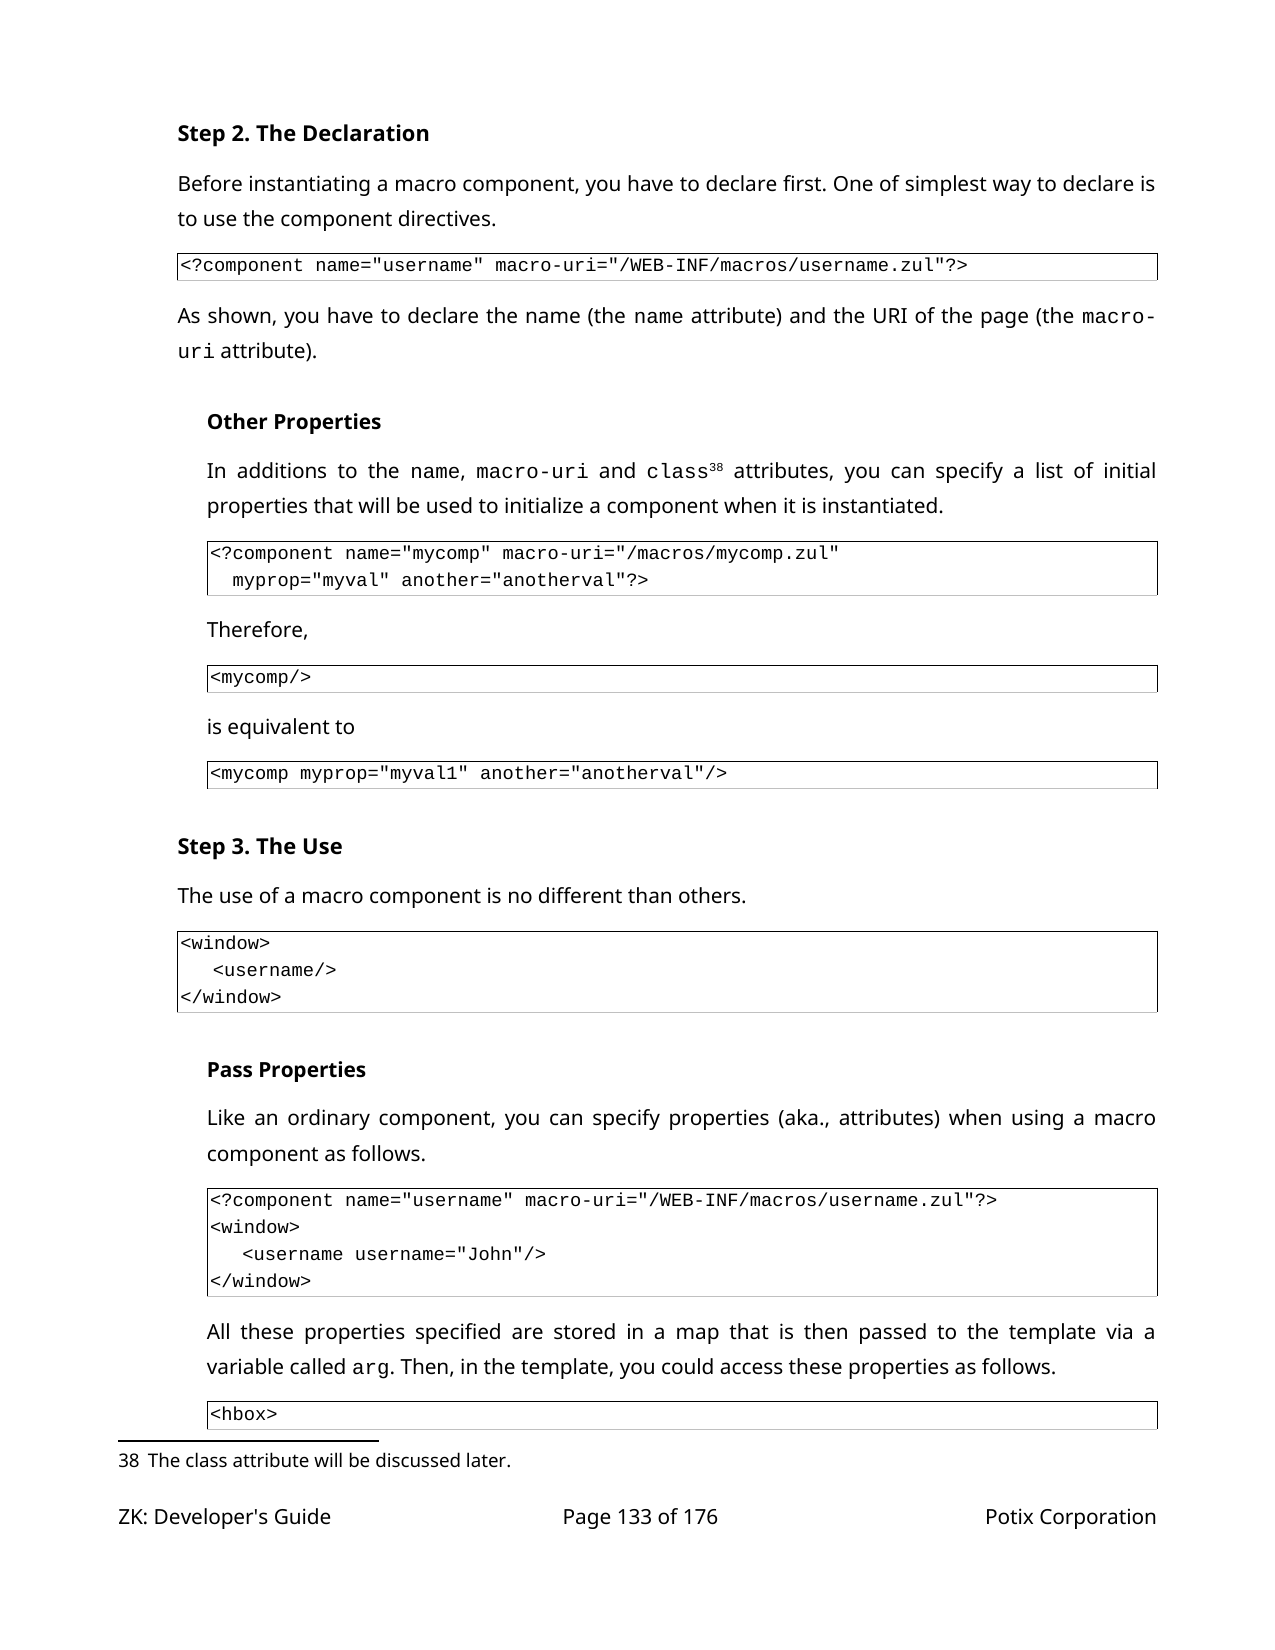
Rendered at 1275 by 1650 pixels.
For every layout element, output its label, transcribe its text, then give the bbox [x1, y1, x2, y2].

subtitle Step 2. The Declaration [177, 118, 1157, 148]
text Therefore, [207, 616, 1157, 644]
text </window> [178, 985, 1157, 1012]
text The use of a macro component is no different than others. [177, 882, 1157, 910]
subtitle Pass Properties [207, 1055, 1157, 1083]
text <username username="John"/> [208, 1242, 1157, 1266]
text <?component name="username" macro-uri="/WEB-INF/macros/username.zul"?> [208, 1189, 1157, 1212]
text All these properties specified are stored in a map that is then passed to the template via a variable called arg. Then, in the template, you could access these properties as follows. [207, 1317, 1157, 1381]
text <username/> [178, 958, 1157, 982]
text <mycomp/> [208, 666, 1157, 692]
text Before instantiating a macro component, you have to declare first. One of simplest way to declare is to use the component directives. [177, 169, 1157, 232]
text <window> [178, 932, 1157, 955]
text <hbox> [208, 1402, 1157, 1429]
text <mycomp myprop="myval1" another="anotherval"/> [208, 762, 1157, 788]
text <?component name="mycomp" macro-uri="/macros/mycomp.zul" [208, 542, 1157, 565]
text Like an ordinary component, you can specify properties (aka., attributes) when using a macro component as follows. [207, 1103, 1157, 1167]
text As shown, you have to declare the name (the name attribute) and the URI of the page (the macro-uri attribute). [177, 301, 1157, 365]
text myprop="myval" another="anotherval"?> [208, 568, 1157, 595]
subtitle Step 3. The Use [177, 831, 1157, 861]
text The class attribute will be discussed later. [118, 1447, 1157, 1473]
subtitle Other Properties [207, 407, 1157, 436]
text <?component name="username" macro-uri="/WEB-INF/macros/username.zul"?> [178, 254, 1157, 280]
text <window> [208, 1215, 1157, 1239]
text is equivalent to [207, 712, 1157, 741]
text In additions to the name, macro-uri and class attributes, you can specify a list of initial properties that will be used to initialize a component when it is instantiated. [207, 456, 1157, 520]
text </window> [208, 1269, 1157, 1296]
